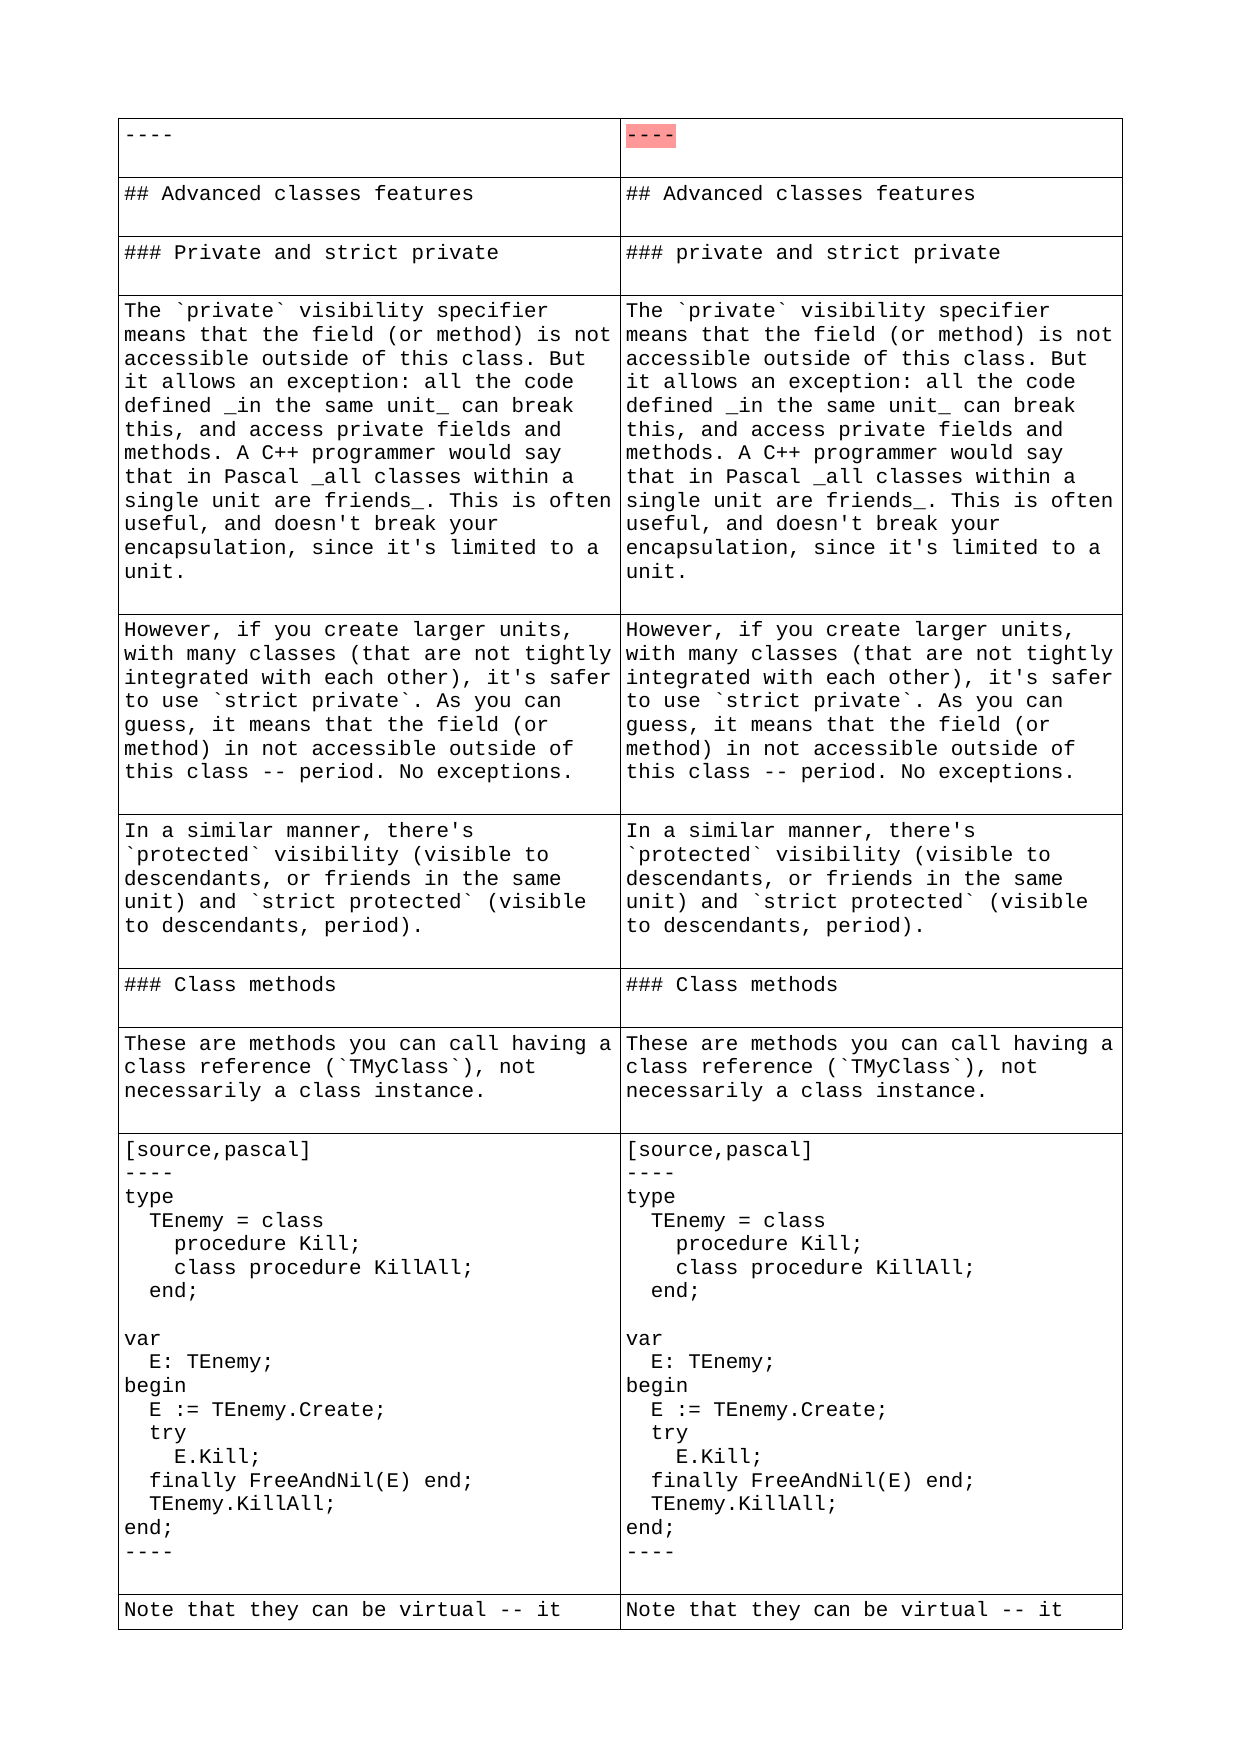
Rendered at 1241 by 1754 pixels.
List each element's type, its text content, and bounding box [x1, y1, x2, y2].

table_cell ### Class methods [119, 969, 620, 1027]
table_cell [621, 119, 1122, 177]
table_cell ## Advanced classes features [621, 178, 1122, 236]
table_cell In a similar manner, there's `protected` visibility (visible to descendants, or friends in the same unit) and `strict protected` (visible to descendants, period). [119, 815, 620, 968]
table_cell ### Class methods [621, 969, 1122, 1027]
table_cell [source,pascal] ---- type TEnemy = class procedure Kill; class procedure KillAll; end; var E: TEnemy; begin E := TEnemy.Create; try E.Kill; finally FreeAndNil(E) end; TEnemy.KillAll; end; ---- [119, 1134, 620, 1594]
table_cell The `private` visibility specifier means that the field (or method) is not accessible outside of this class. But it allows an exception: all the code defined _in the same unit_ can break this, and access private fields and methods. A C++ programmer would say that in Pascal _all classes within a single unit are friends_. This is often useful, and doesn't break your encapsulation, since it's limited to a unit. [621, 296, 1122, 614]
table_cell ### Private and strict private [119, 237, 620, 295]
table_cell However, if you create larger units, with many classes (that are not tightly integrated with each other), it's safer to use `strict private`. As you can guess, it means that the field (or method) in not accessible outside of this class -- period. No exceptions. [621, 615, 1122, 814]
table_cell ## Advanced classes features [119, 178, 620, 236]
table_cell [119, 119, 620, 177]
table_cell Note that they can be virtual -- it [119, 1595, 620, 1629]
table_cell These are methods you can call having a class reference (`TMyClass`), not necessarily a class instance. [119, 1028, 620, 1133]
table_cell ### private and strict private [621, 237, 1122, 295]
table_cell In a similar manner, there's `protected` visibility (visible to descendants, or friends in the same unit) and `strict protected` (visible to descendants, period). [621, 815, 1122, 968]
table_cell However, if you create larger units, with many classes (that are not tightly integrated with each other), it's safer to use `strict private`. As you can guess, it means that the field (or method) in not accessible outside of this class -- period. No exceptions. [119, 615, 620, 814]
table_cell The `private` visibility specifier means that the field (or method) is not accessible outside of this class. But it allows an exception: all the code defined _in the same unit_ can break this, and access private fields and methods. A C++ programmer would say that in Pascal _all classes within a single unit are friends_. This is often useful, and doesn't break your encapsulation, since it's limited to a unit. [119, 296, 620, 614]
table_cell Note that they can be virtual -- it [621, 1595, 1122, 1629]
table_cell These are methods you can call having a class reference (`TMyClass`), not necessarily a class instance. [621, 1028, 1122, 1133]
table_cell [source,pascal] ---- type TEnemy = class procedure Kill; class procedure KillAll; end; var E: TEnemy; begin E := TEnemy.Create; try E.Kill; finally FreeAndNil(E) end; TEnemy.KillAll; end; ---- [621, 1134, 1122, 1594]
